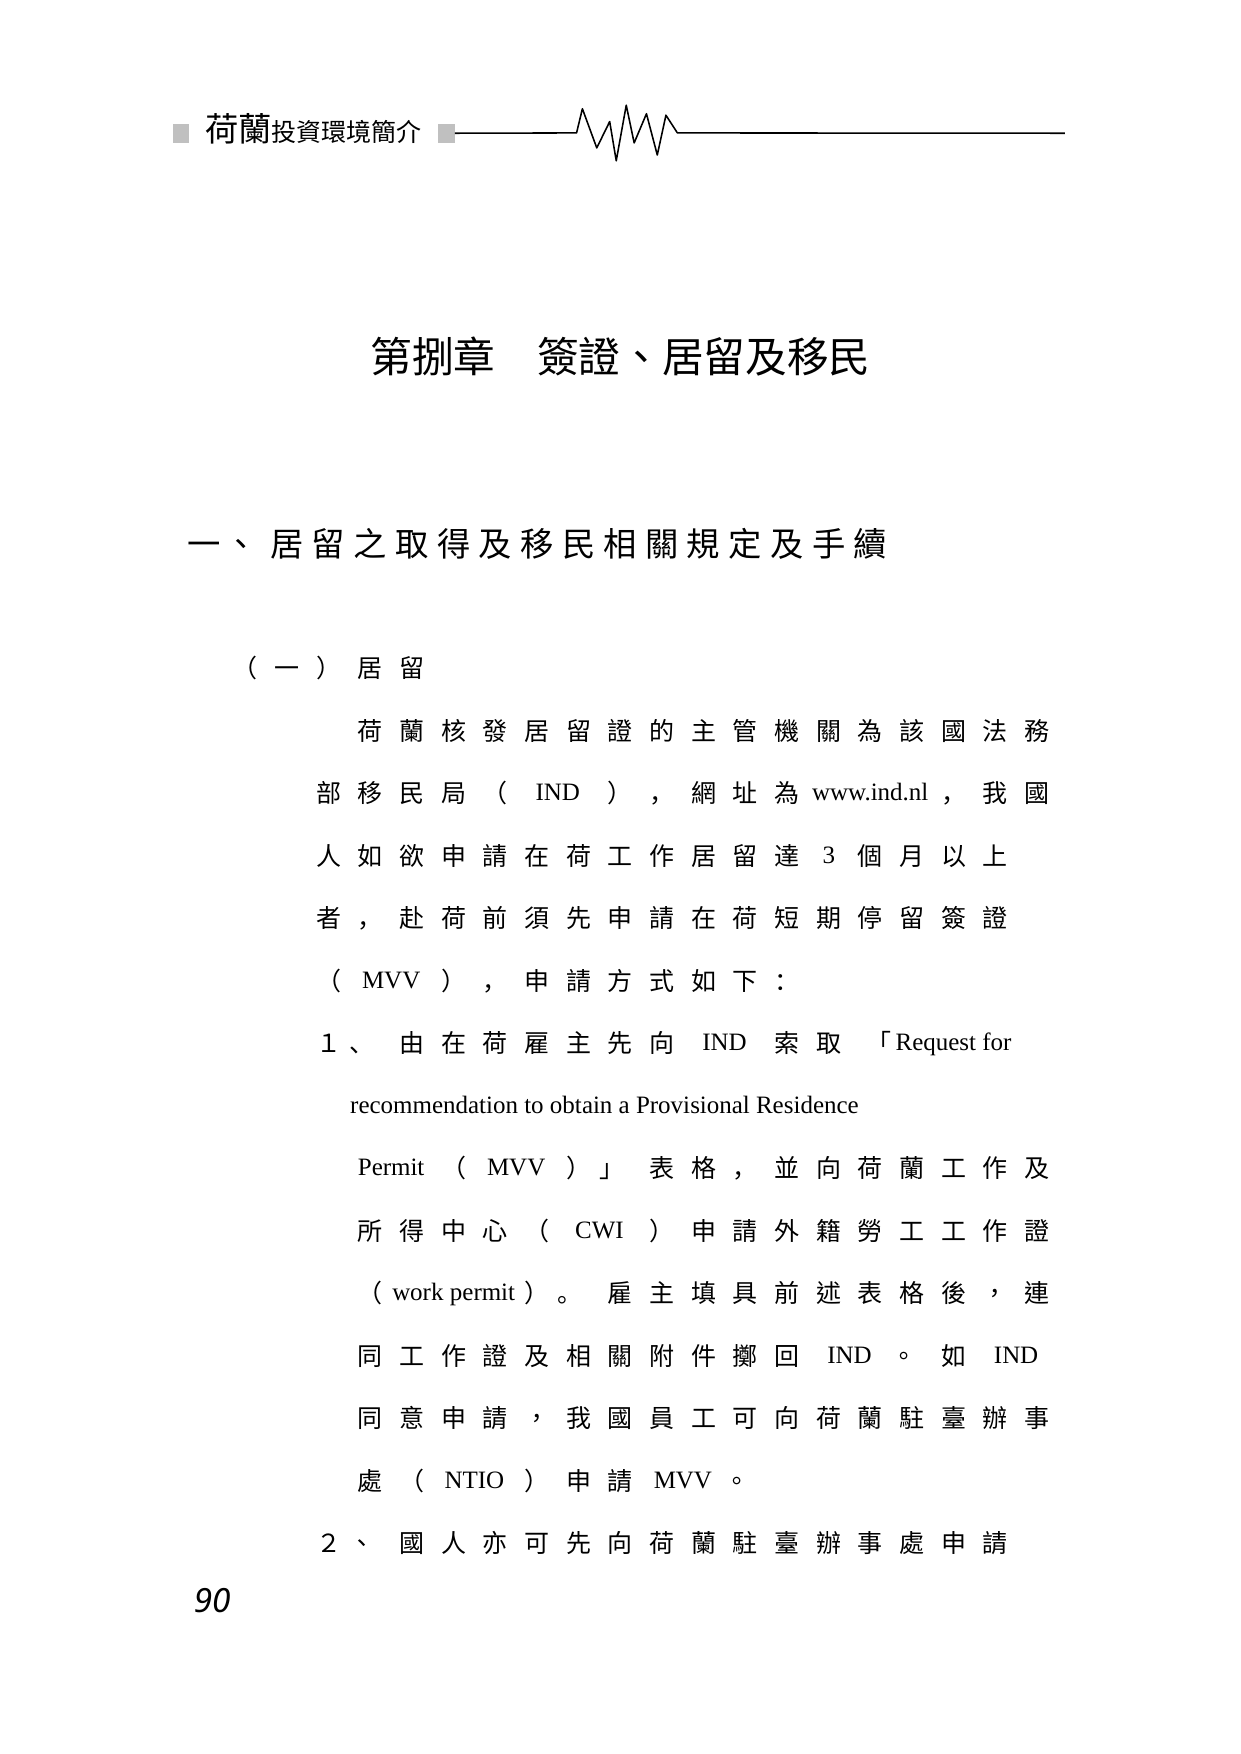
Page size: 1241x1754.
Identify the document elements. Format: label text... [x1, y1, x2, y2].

text １、由在荷雇主先向IND索取「Request for recommendation to obtain a Provisional Residence Permit（MVV）」表格，並向荷蘭工作及所得中心（CWI）申請外籍勞工工作證（work permit）。雇主填具前述表格後，連同工作證及相關附件擲回IND。如IND同意申請，我國員工可向荷蘭駐臺辦事處（NTIO）申請MVV。 [281, 1000, 1058, 1500]
text 第捌章 簽證、居留及移民 [183, 313, 1058, 375]
text 荷蘭核發居留證的主管機關為該國法務部移民局（IND），網址為www.ind.nl，我國人如欲申請在荷工作居留達3個月以上者，赴荷前須先申請在荷短期停留簽證（MVV），申請方式如下： [281, 688, 1058, 1000]
text （一）居留 [207, 625, 1058, 688]
text ２、國人亦可先向荷蘭駐臺辦事處申請 [281, 1500, 1058, 1563]
text 一、居留之取得及移民相關規定及手續 [183, 500, 1058, 563]
